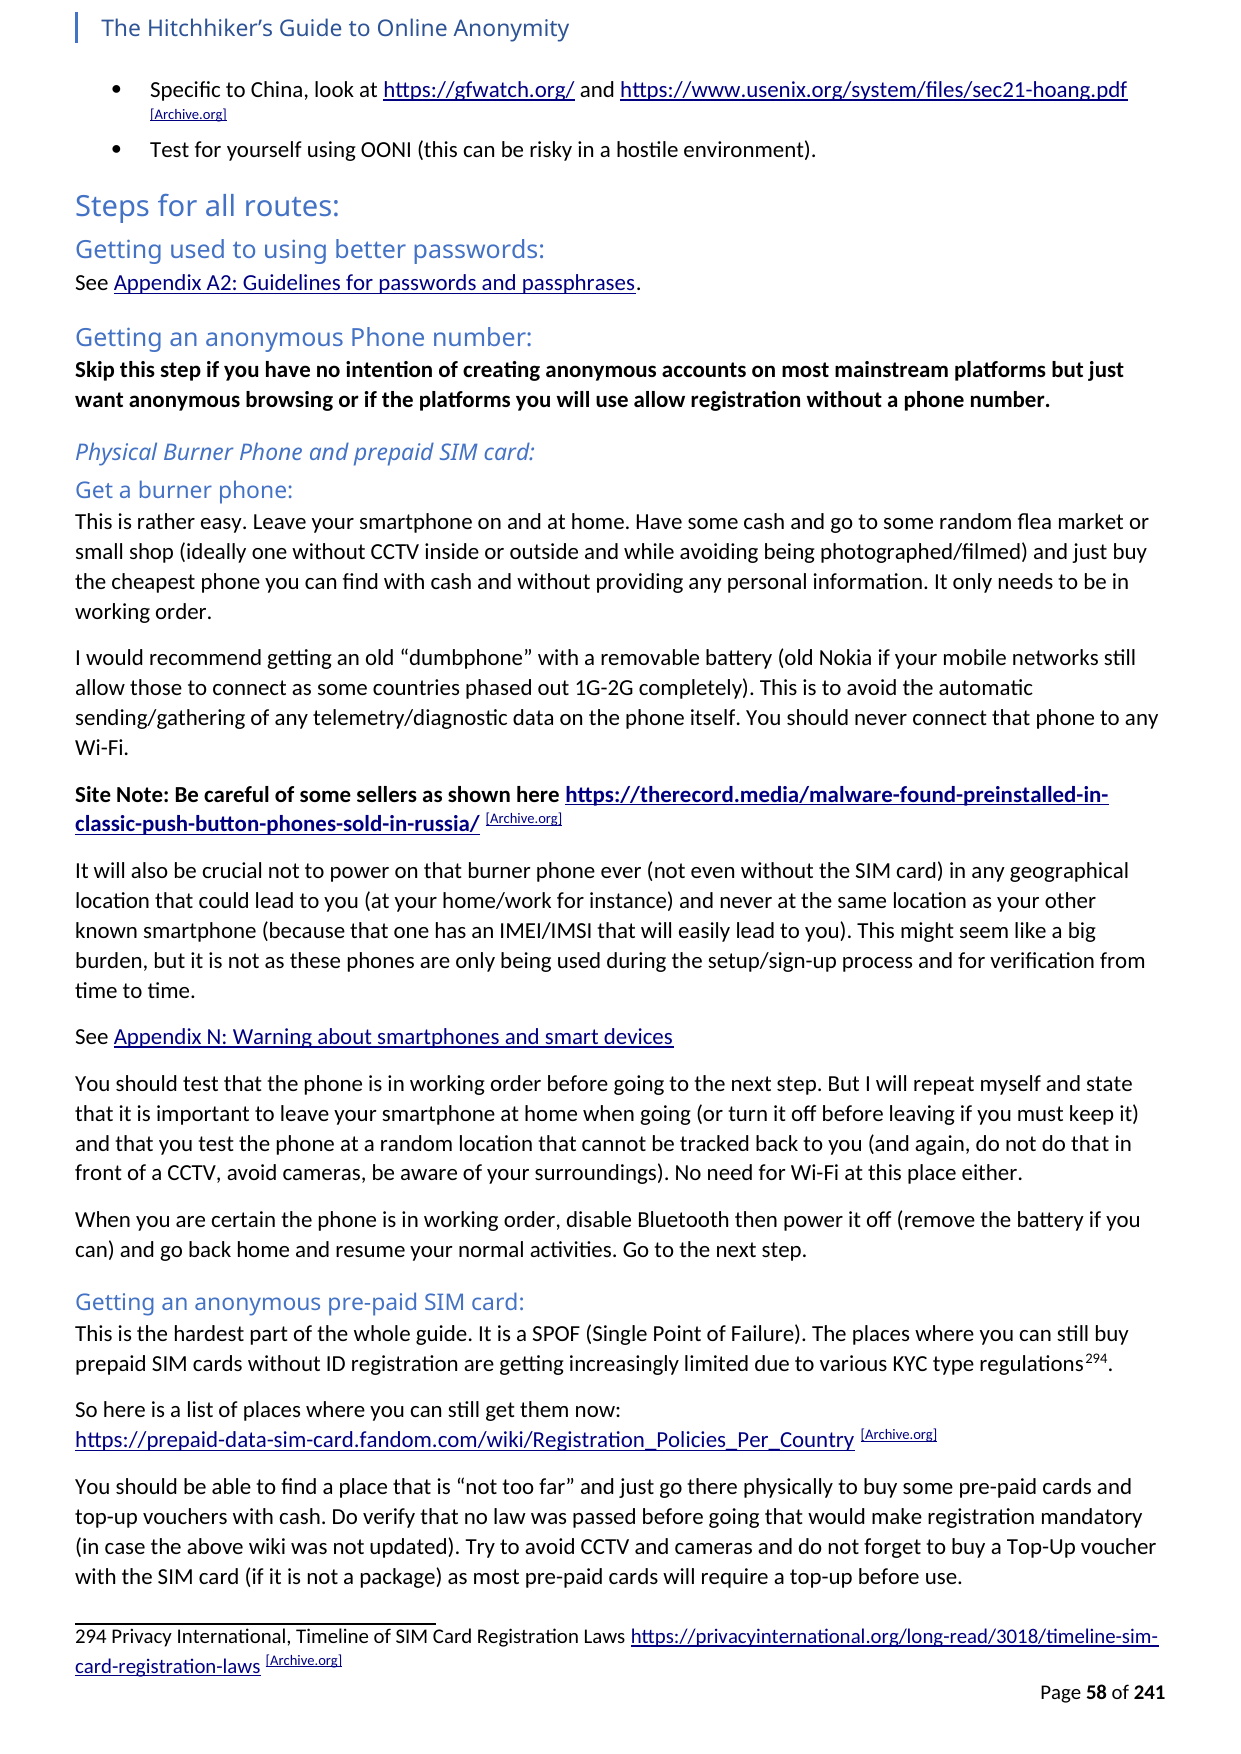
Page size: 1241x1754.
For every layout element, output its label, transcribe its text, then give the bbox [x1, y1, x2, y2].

text See Appendix A2: Guidelines for passwords and passphrases. [75, 268, 1165, 296]
subtitle Getting an anonymous pre-paid SIM card: [75, 1286, 1165, 1317]
list Test for yourself using OONI (this can be risky in a hostile environment). [112, 135, 1165, 163]
text Site Note: Be careful of some sellers as shown here https://therecord.media/malware-found-preinstalled-in-classic-push-button-phones-sold-in-russia/ [Archive.org] [75, 780, 1165, 838]
subtitle Getting an anonymous Phone number: [75, 319, 1165, 353]
text So here is a list of places where you can still get them now: https://prepaid-data-sim-card.fandom.com/wiki/Registration_Policies_Per_Country [Archive.org] [75, 1396, 1165, 1453]
list Specific to China, look at https://gfwatch.org/ and https://www.usenix.org/system/files/sec21-hoang.pdf [Archive.org] [112, 75, 1165, 133]
text This is rather easy. Leave your smartphone on and at home. Have some cash and go to some random flea market or small shop (ideally one without CCTV inside or outside and while avoiding being photographed/filmed) and just buy the cheapest phone you can find with cash and without providing any personal information. It only needs to be in working order. [75, 507, 1165, 625]
text It will also be crucial not to power on that burner phone ever (not even without the SIM card) in any geographical location that could lead to you (at your home/work for instance) and never at the same location as your other known smartphone (because that one has an IMEI/IMSI that will easily lead to you). This might seem like a big burden, but it is not as these phones are only being used during the setup/sign-up process and for verification from time to time. [75, 856, 1165, 1004]
subtitle Physical Burner Phone and prepaid SIM card: [75, 436, 1165, 467]
subtitle Getting used to using better passwords: [75, 232, 1165, 266]
subtitle Steps for all routes: [75, 186, 1165, 225]
text This is the hardest part of the whole guide. It is a SPOF (Single Point of Failure). The places where you can still buy prepaid SIM cards without ID registration are getting increasingly limited due to various KYC type regulations. [75, 1319, 1165, 1377]
text I would recommend getting an old “dumbphone” with a removable battery (old Nokia if your mobile networks still allow those to connect as some countries phased out 1G-2G completely). This is to avoid the automatic sending/gathering of any telemetry/diagnostic data on the phone itself. You should never connect that phone to any Wi-Fi. [75, 643, 1165, 761]
text You should test that the phone is in working order before going to the next step. But I will repeat myself and state that it is important to leave your smartphone at home when going (or turn it off before leaving if you must keep it) and that you test the phone at a random location that cannot be tracked back to you (and again, do not do that in front of a CCTV, avoid cameras, be aware of your surroundings). No need for Wi-Fi at this place either. [75, 1069, 1165, 1187]
text Skip this step if you have no intention of creating anonymous accounts on most mainstream platforms but just want anonymous browsing or if the platforms you will use allow registration without a phone number. [75, 356, 1165, 413]
text When you are certain the phone is in working order, disable Bluetooth then power it off (remove the battery if you can) and go back home and resume your normal activities. Go to the next step. [75, 1205, 1165, 1263]
text Privacy International, Timeline of SIM Card Registration Laws https://privacyinternational.org/long-read/3018/timeline-sim-card-registration-laws [Archive.org] [75, 1624, 1165, 1679]
text You should be able to find a place that is “not too far” and just go there physically to buy some pre-paid cards and top-up vouchers with cash. Do verify that no law was passed before going that would make registration mandatory (in case the above wiki was not updated). Try to avoid CCTV and cameras and do not forget to buy a Top-Up voucher with the SIM card (if it is not a package) as most pre-paid cards will require a top-up before use. [75, 1472, 1165, 1590]
text See Appendix N: Warning about smartphones and smart devices [75, 1022, 1165, 1050]
subtitle Get a burner phone: [75, 474, 1165, 505]
